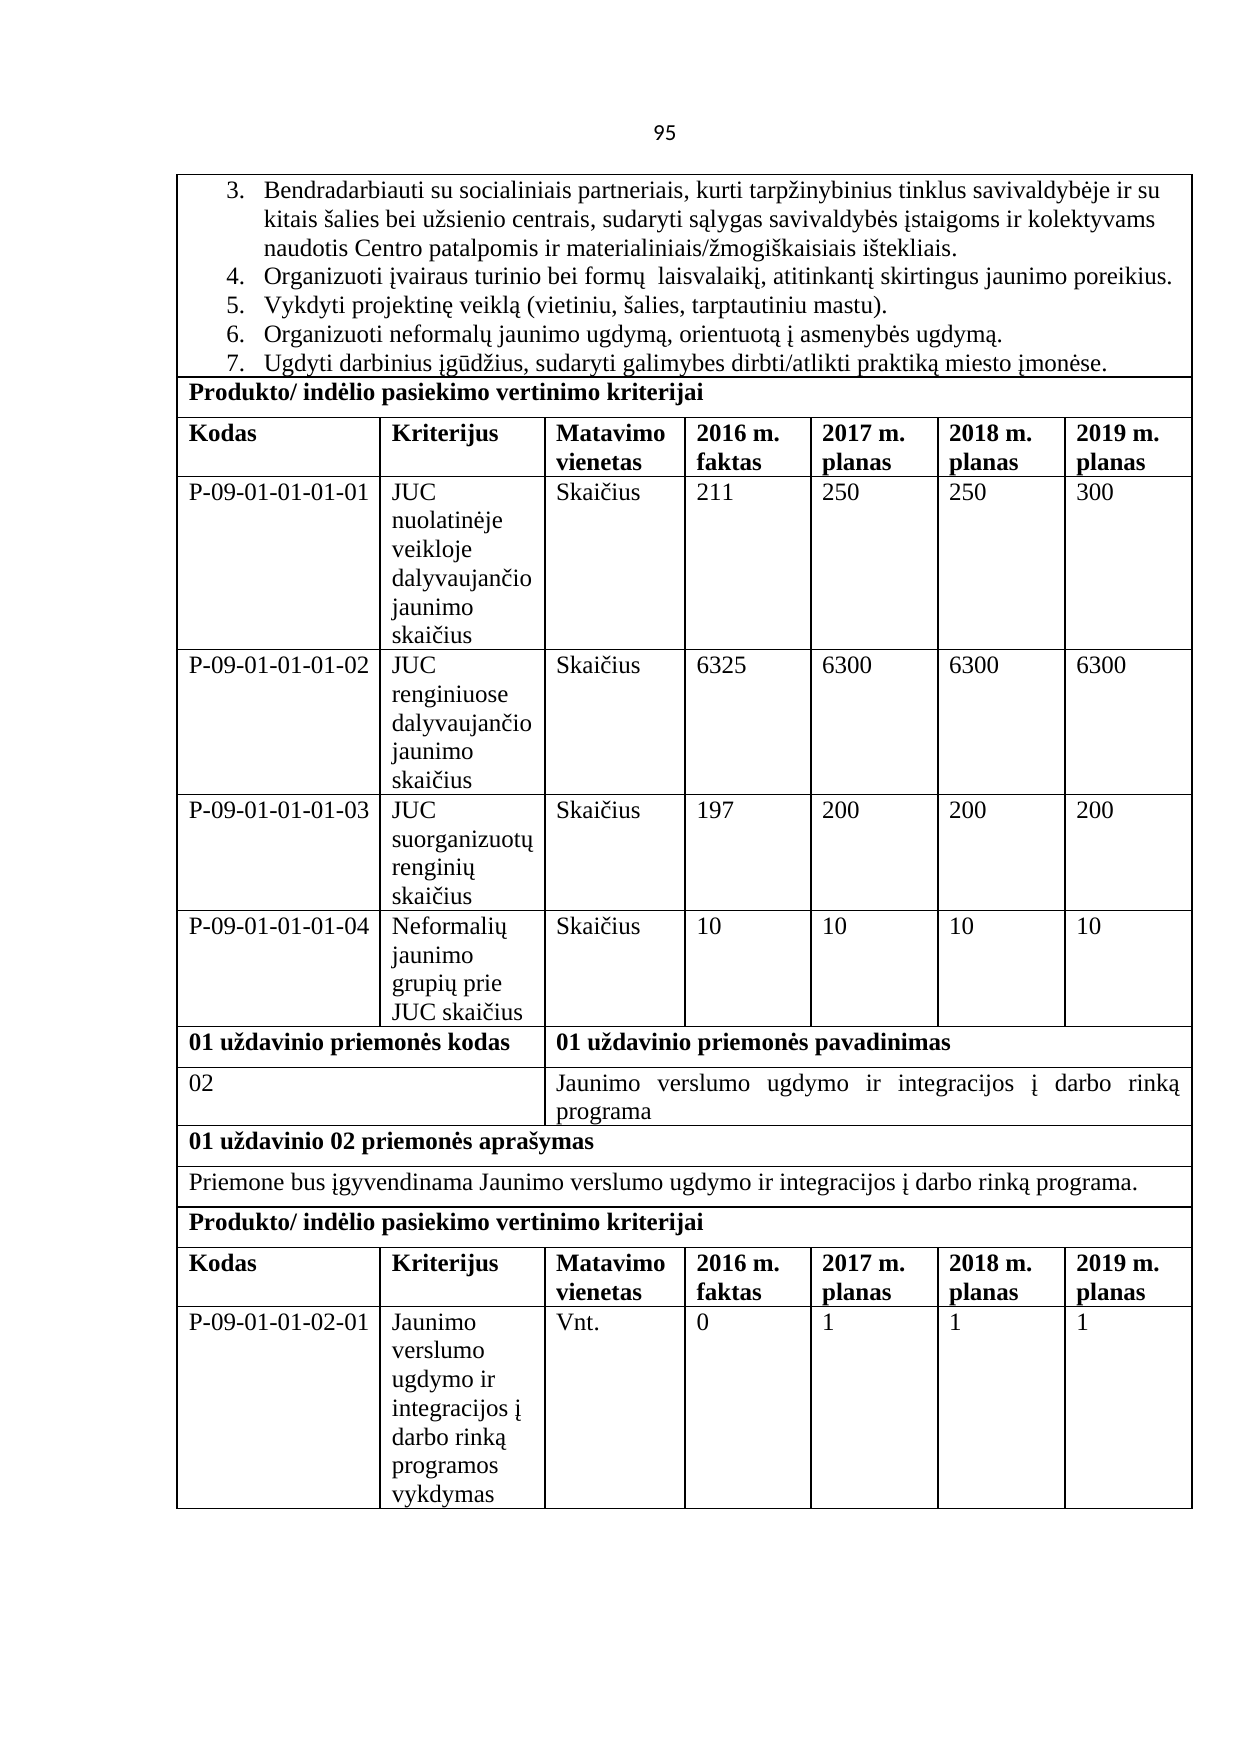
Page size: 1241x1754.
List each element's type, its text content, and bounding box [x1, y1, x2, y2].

table_cell Produkto/ indėlio pasiekimo vertinimo kriterijai [178, 1208, 1191, 1247]
table_cell 2017 m. planas [812, 418, 937, 476]
table_cell 200 [1066, 795, 1191, 910]
table_cell 6325 [686, 650, 810, 794]
table_cell Neformalių jaunimo grupių prie JUC skaičius [381, 911, 544, 1026]
table_cell Kodas [178, 418, 379, 476]
table_cell P-09-01-01-02-01 [178, 1307, 379, 1508]
table_cell Priemone bus įgyvendinama Jaunimo verslumo ugdymo ir integracijos į darbo rinką programa. [178, 1167, 1191, 1206]
table_cell 01 uždavinio 02 priemonės aprašymas [178, 1126, 1191, 1166]
table_cell JUC nuolatinėje veikloje dalyvaujančio jaunimo skaičius [381, 477, 544, 649]
table_cell Skaičius [546, 650, 684, 794]
table_cell 6300 [812, 650, 937, 794]
table_cell Skaičius [546, 911, 684, 1026]
table_cell 3. Bendradarbiauti su socialiniais partneriais, kurti tarpžinybinius tinklus savivaldybėje ir su kitais šalies bei užsienio centrais, sudaryti sąlygas savivaldybės įstaigoms ir kolektyvams naudotis Centro patalpomis ir materialiniais/žmogiškaisiais ištekliais. 4. Organizuoti įvairaus turinio bei formų laisvalaikį, atitinkantį skirtingus jaunimo poreikius. 5. Vykdyti projektinę veiklą (vietiniu, šalies, tarptautiniu mastu). 6. Organizuoti neformalų jaunimo ugdymą, orientuotą į asmenybės ugdymą. 7. Ugdyti darbinius įgūdžius, sudaryti galimybes dirbti/atlikti praktiką miesto įmonėse. [178, 175, 1191, 376]
table_cell 250 [812, 477, 937, 649]
table_cell 02 [178, 1068, 544, 1125]
table_cell Kodas [178, 1248, 379, 1306]
table_cell Kriterijus [381, 418, 544, 476]
table_cell 6300 [939, 650, 1064, 794]
table_cell 2017 m. planas [812, 1248, 937, 1306]
table_cell 2018 m. planas [939, 1248, 1064, 1306]
table_cell 10 [1066, 911, 1191, 1026]
table_cell 01 uždavinio priemonės pavadinimas [546, 1027, 1191, 1067]
table_cell 10 [686, 911, 810, 1026]
table_cell Matavimo vienetas [546, 418, 684, 476]
table_cell Skaičius [546, 477, 684, 649]
table_cell JUC renginiuose dalyvaujančio jaunimo skaičius [381, 650, 544, 794]
table_cell P-09-01-01-01-04 [178, 911, 379, 1026]
table_cell 250 [939, 477, 1064, 649]
table_cell Vnt. [546, 1307, 684, 1508]
table_cell 197 [686, 795, 810, 910]
table_cell Matavimo vienetas [546, 1248, 684, 1306]
table_cell Kriterijus [381, 1248, 544, 1306]
table_cell 01 uždavinio priemonės kodas [178, 1027, 544, 1067]
table_cell 0 [686, 1307, 810, 1508]
table_cell Jaunimo verslumo ugdymo ir integracijos į darbo rinką programos vykdymas [381, 1307, 544, 1508]
table_cell P-09-01-01-01-03 [178, 795, 379, 910]
table_cell P-09-01-01-01-02 [178, 650, 379, 794]
table_cell 2018 m. planas [939, 418, 1064, 476]
table_cell 2016 m. faktas [686, 418, 810, 476]
table_cell Produkto/ indėlio pasiekimo vertinimo kriterijai [178, 378, 1191, 417]
table_cell 6300 [1066, 650, 1191, 794]
table_cell 1 [1066, 1307, 1191, 1508]
table_cell 10 [939, 911, 1064, 1026]
table_cell 300 [1066, 477, 1191, 649]
table_cell 2016 m. faktas [686, 1248, 810, 1306]
table_cell 10 [812, 911, 937, 1026]
table_cell 211 [686, 477, 810, 649]
table_cell 2019 m. planas [1066, 418, 1191, 476]
table_cell Jaunimo verslumo ugdymo ir integracijos į darbo rinką programa [546, 1068, 1191, 1125]
table_cell JUC suorganizuotų renginių skaičius [381, 795, 544, 910]
table_cell 200 [812, 795, 937, 910]
table_cell 1 [812, 1307, 937, 1508]
table_cell 200 [939, 795, 1064, 910]
table_cell Skaičius [546, 795, 684, 910]
table_cell P-09-01-01-01-01 [178, 477, 379, 649]
table_cell 1 [939, 1307, 1064, 1508]
table_cell 2019 m. planas [1066, 1248, 1191, 1306]
